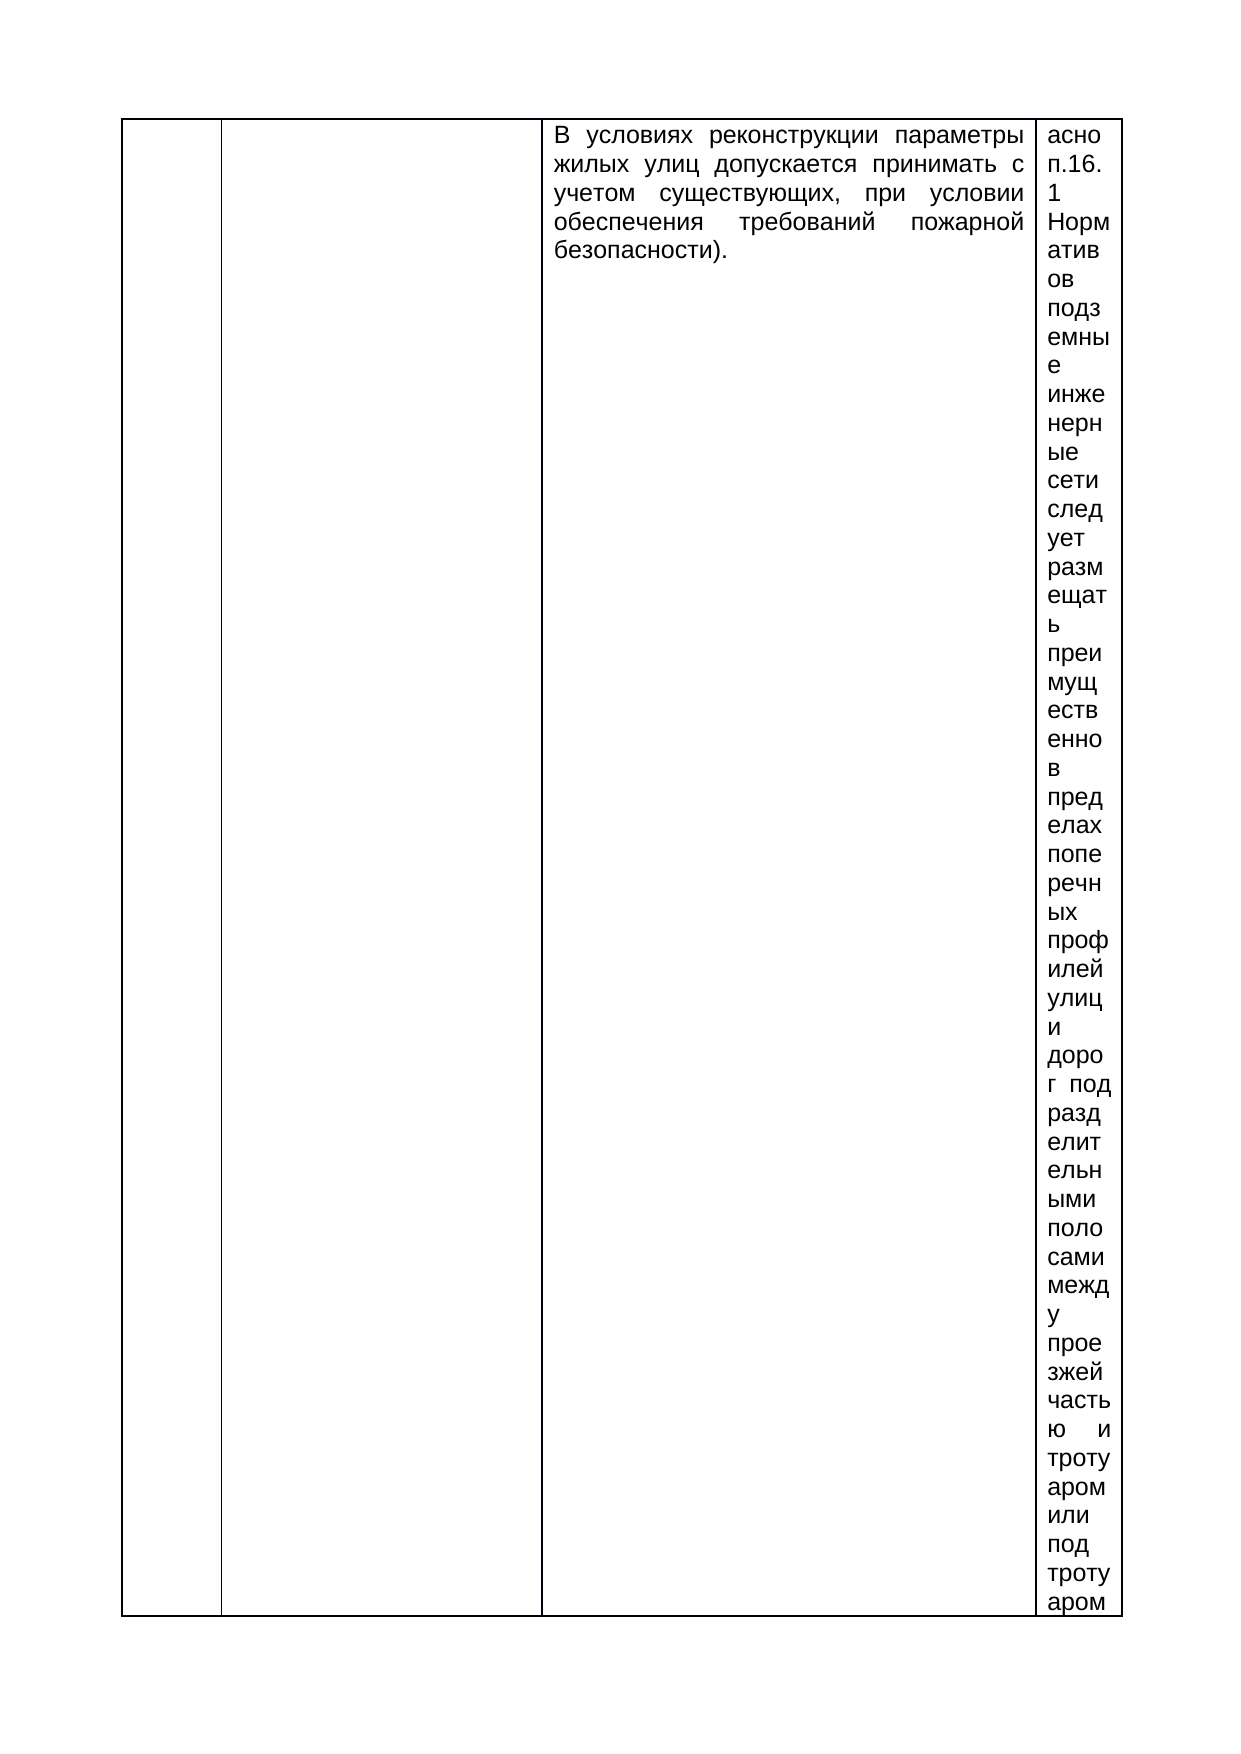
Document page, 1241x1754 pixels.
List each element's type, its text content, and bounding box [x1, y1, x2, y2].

table_cell [123, 120, 221, 1615]
table_cell В условиях реконструкции параметры жилых улиц допускается принимать с учетом существующих, при условии обеспечения требований пожарной безопасности). [543, 120, 1035, 1615]
table_cell асно п.16.1 Нормативов подземные инженерные сети следует размещать преимущественно в пределах поперечных профилей улиц и дорог под разделительными полосами между проезжей частью и тротуаром или под тротуаром [1037, 120, 1121, 1615]
table_cell [222, 120, 541, 1615]
